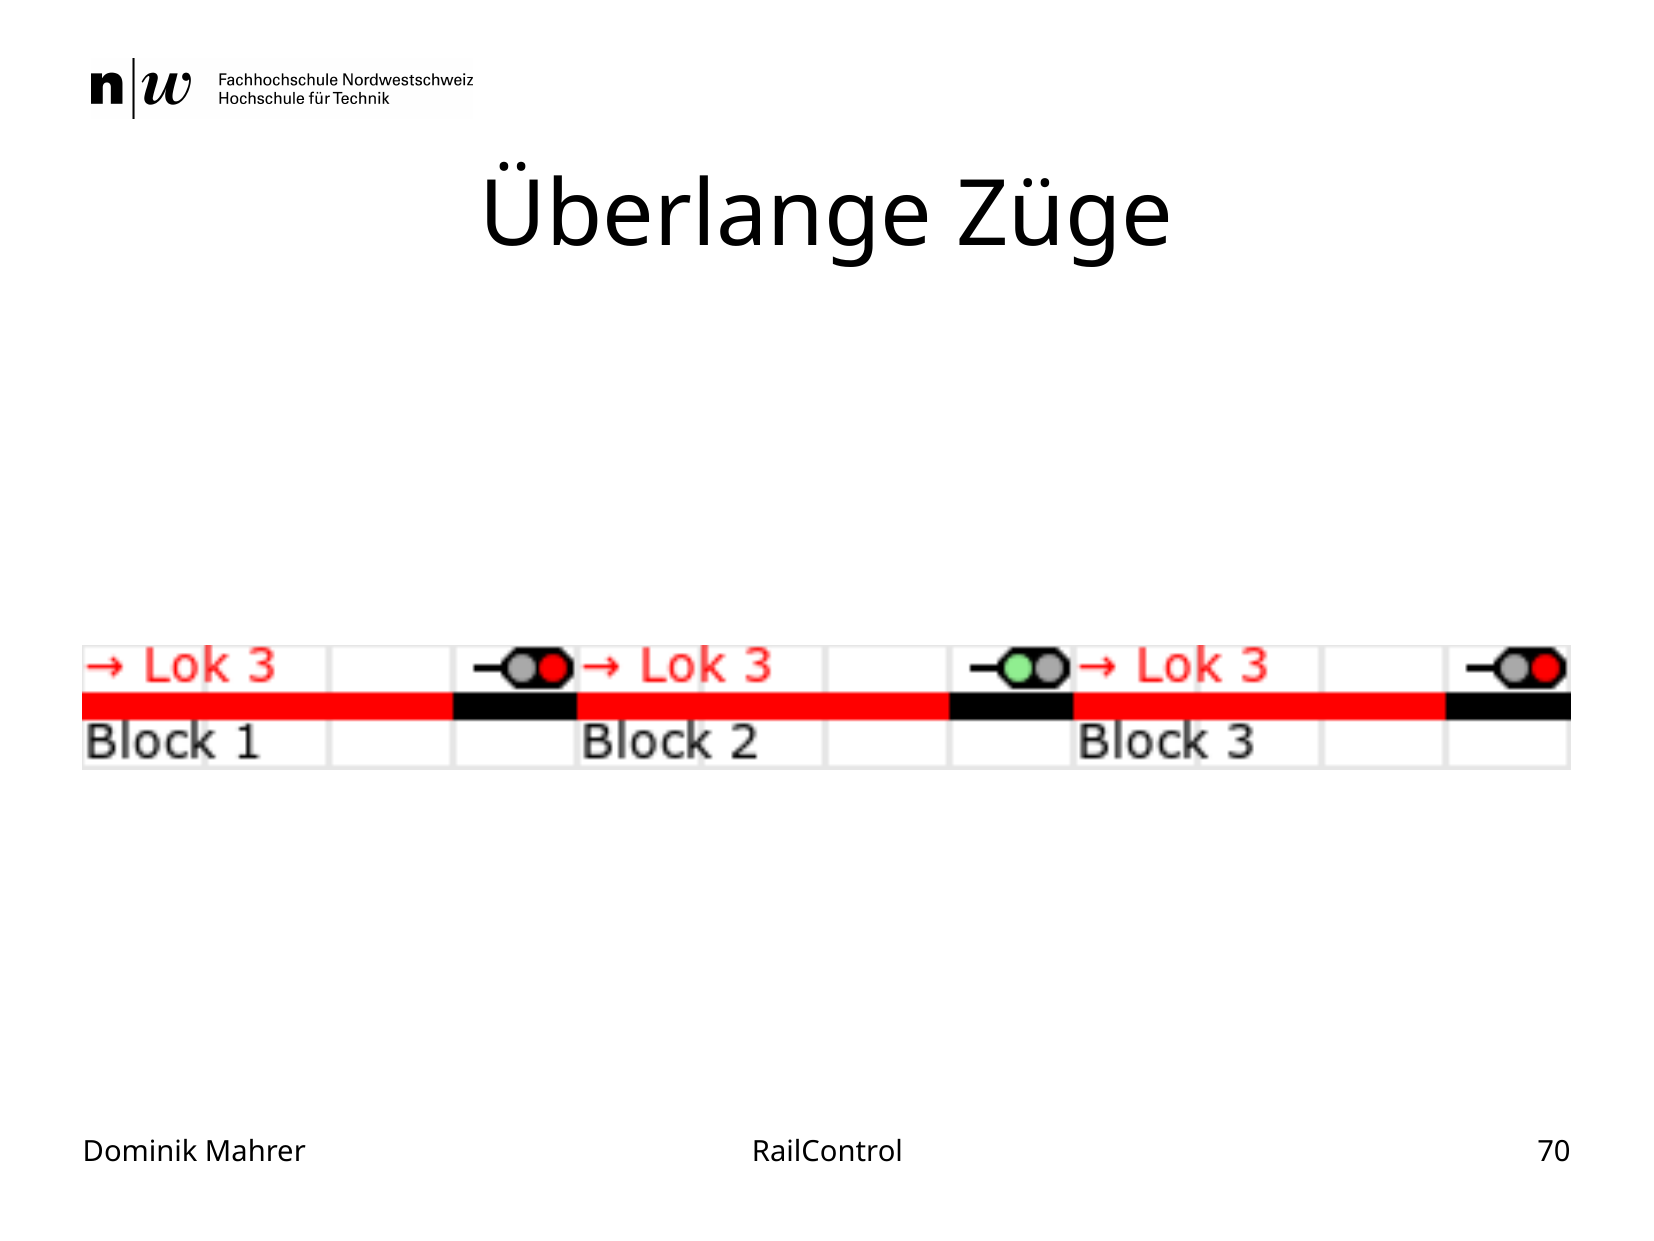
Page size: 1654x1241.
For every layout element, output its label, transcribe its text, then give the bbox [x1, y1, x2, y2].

title Überlange Züge [82, 153, 1571, 267]
picture [91, 58, 473, 119]
picture [82, 645, 1571, 770]
